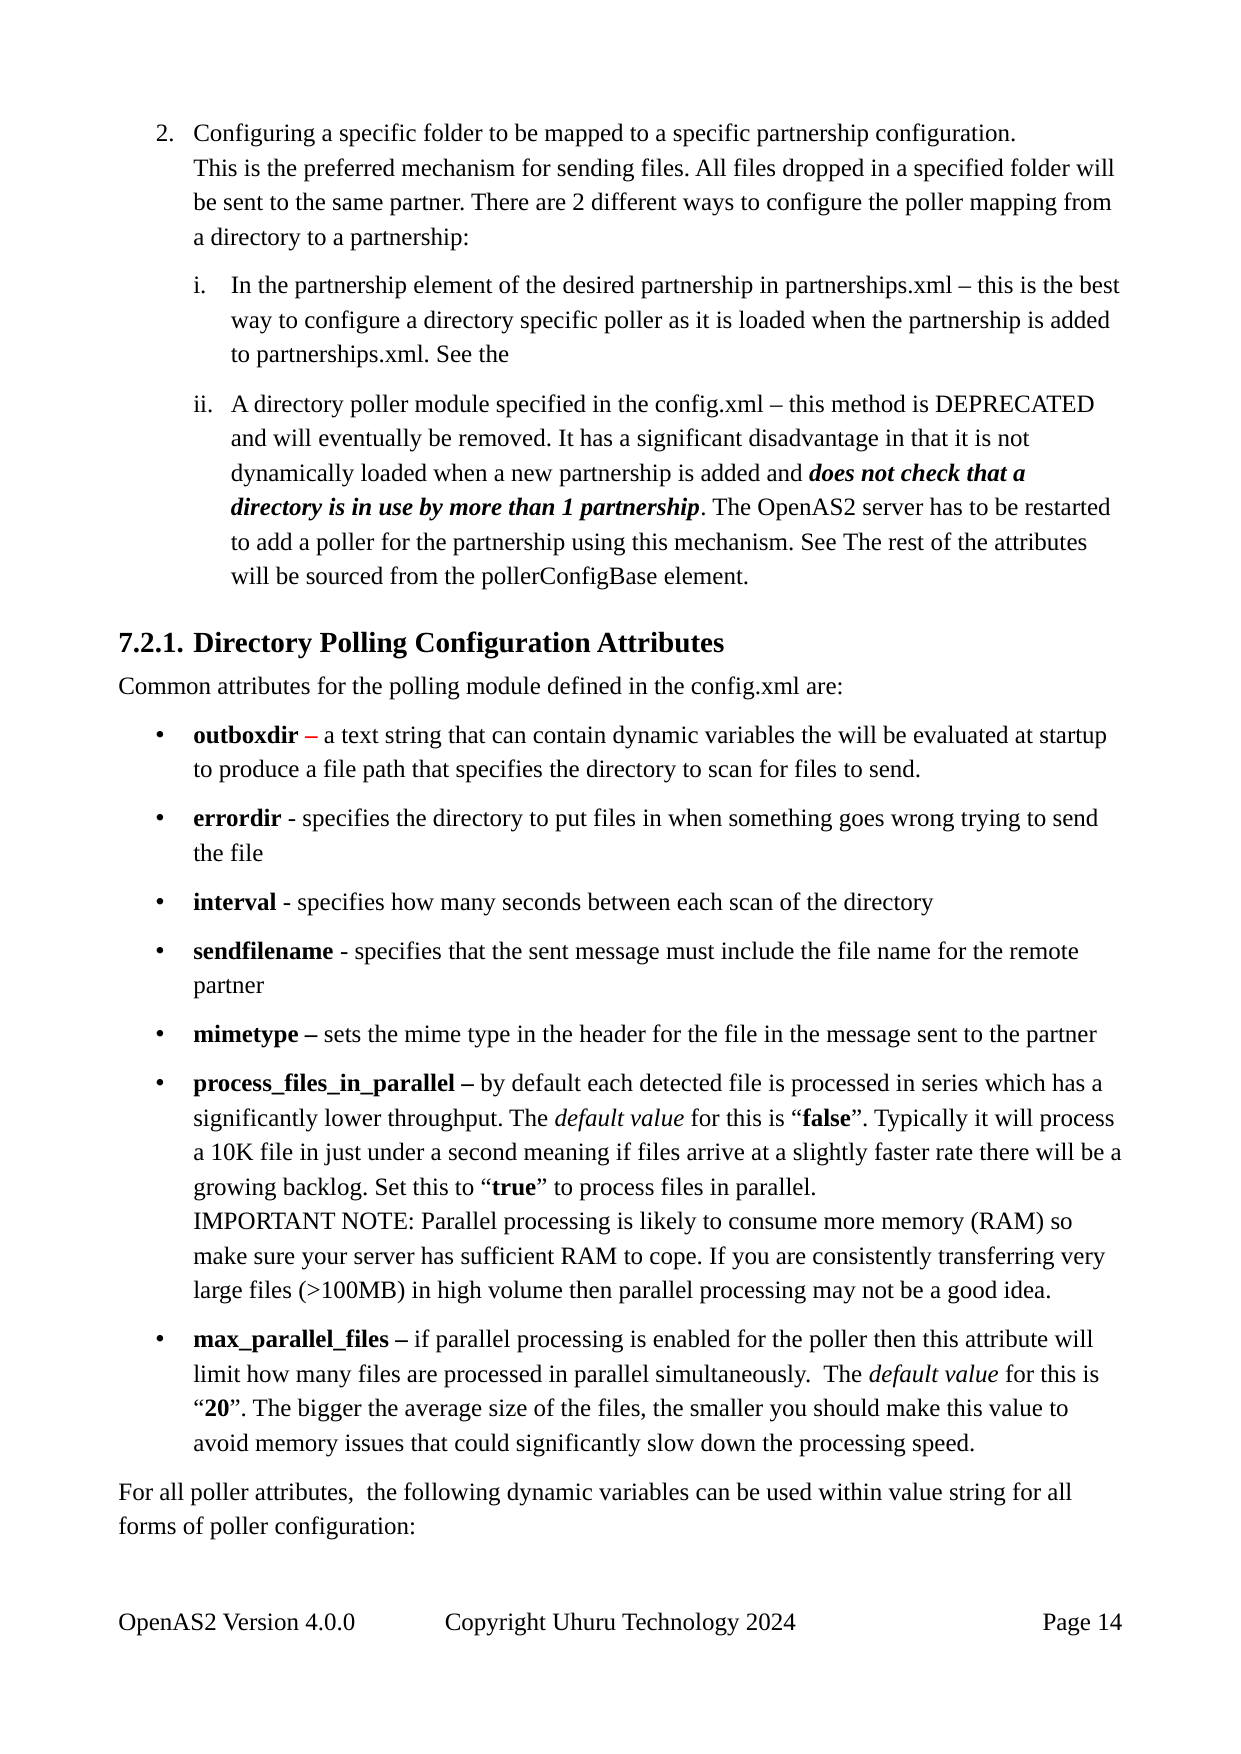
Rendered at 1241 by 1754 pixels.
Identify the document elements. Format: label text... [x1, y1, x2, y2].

list errordir - specifies the directory to put files in when something goes wrong trying to send the file [156, 803, 1122, 867]
list sendfilename - specifies that the sent message must include the file name for the remote partner [156, 936, 1122, 999]
list interval - specifies how many seconds between each scan of the directory [156, 887, 1122, 916]
text Common attributes for the polling module defined in the config.xml are: [118, 671, 1122, 699]
list outboxdir – a text string that can contain dynamic variables the will be evaluated at startup to produce a file path that specifies the directory to scan for files to send. [156, 720, 1122, 783]
subtitle Directory Polling Configuration Attributes [118, 625, 1122, 658]
text For all poller attributes, the following dynamic variables can be used within value string for all forms of poller configuration: [118, 1477, 1122, 1540]
list Configuring a specific folder to be mapped to a specific partnership configuration. This is the preferred mechanism for sending files. All files dropped in a specified folder will be sent to the same partner. There are 2 different ways to configure the poller mapping from a directory to a partnership: [156, 118, 1122, 250]
list process_files_in_parallel – by default each detected file is processed in series which has a significantly lower throughput. The default value for this is “false”. Typically it will process a 10K file in just under a second meaning if files arrive at a slightly faster rate there will be a growing backlog. Set this to “true” to process files in parallel. IMPORTANT NOTE: Parallel processing is likely to consume more memory (RAM) so make sure your server has sufficient RAM to cope. If you are consistently transferring very large files (>100MB) in high volume then parallel processing may not be a good idea. [156, 1068, 1122, 1304]
list In the partnership element of the desired partnership in partnerships.xml – this is the best way to configure a directory specific poller as it is loaded when the partnership is added to partnerships.xml. See the [193, 271, 1122, 368]
list mimetype – sets the mime type in the header for the file in the message sent to the partner [156, 1019, 1122, 1048]
list A directory poller module specified in the config.xml – this method is DEPRECATED and will eventually be removed. It has a significant disadvantage in that it is not dynamically loaded when a new partnership is added and does not check that a directory is in use by more than 1 partnership. The OpenAS2 server has to be restarted to add a poller for the partnership using this mechanism. See The rest of the attributes will be sourced from the pollerConfigBase element. [193, 389, 1122, 590]
list max_parallel_files – if parallel processing is enabled for the poller then this attribute will limit how many files are processed in parallel simultaneously. The default value for this is “20”. The bigger the average size of the files, the smaller you should make this value to avoid memory issues that could significantly slow down the processing speed. [156, 1324, 1122, 1457]
